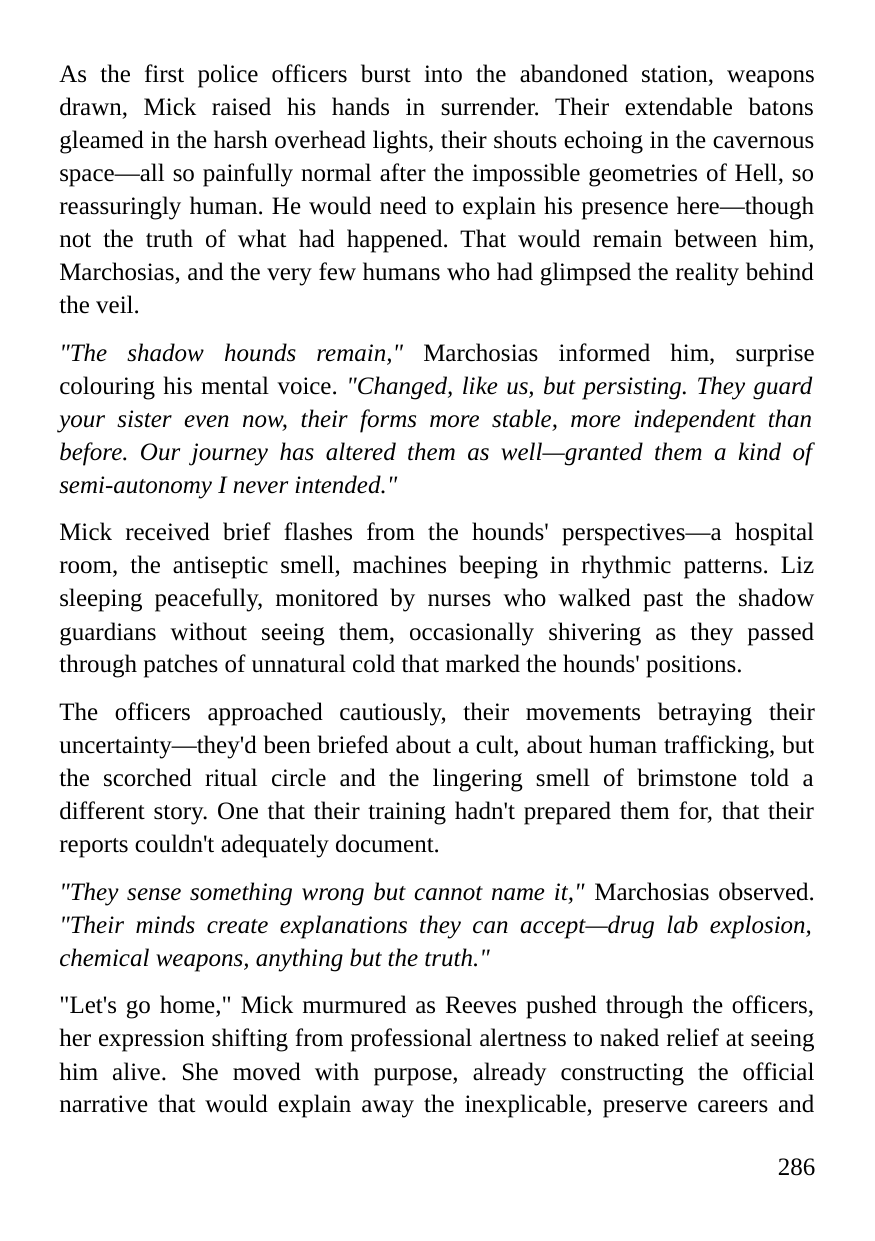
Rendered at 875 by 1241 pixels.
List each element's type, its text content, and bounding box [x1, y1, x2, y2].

text "Let's go home," Mick murmured as Reeves pushed through the officers, her expression shifting from professional alertness to naked relief at seeing him alive. She moved with purpose, already constructing the official narrative that would explain away the inexplicable, preserve careers and [59, 991, 815, 1118]
text As the first police officers burst into the abandoned station, weapons drawn, Mick raised his hands in surrender. Their extendable batons gleamed in the harsh overhead lights, their shouts echoing in the cavernous space—all so painfully normal after the impossible geometries of Hell, so reassuringly human. He would need to explain his presence here—though not the truth of what had happened. That would remain between him, Marchosias, and the very few humans who had glimpsed the reality behind the veil. [59, 59, 815, 319]
text "The shadow hounds remain," Marchosias informed him, surprise colouring his mental voice. "Changed, like us, but persisting. They guard your sister even now, their forms more stable, more independent than before. Our journey has altered them as well—granted them a kind of semi-autonomy I never intended." [59, 338, 815, 499]
text The officers approached cautiously, their movements betraying their uncertainty—they'd been briefed about a cult, about human trafficking, but the scorched ritual circle and the lingering smell of brimstone told a different story. One that their training hadn't prepared them for, that their reports couldn't adequately document. [59, 697, 815, 858]
text Mick received brief flashes from the hounds' perspectives—a hospital room, the antiseptic smell, machines beeping in rhythmic patterns. Liz sleeping peacefully, monitored by nurses who walked past the shadow guardians without seeing them, occasionally shivering as they passed through patches of unnatural cold that marked the hounds' positions. [59, 517, 815, 678]
text "They sense something wrong but cannot name it," Marchosias observed. "Their minds create explanations they can accept—drug lab explosion, chemical weapons, anything but the truth." [59, 877, 815, 972]
